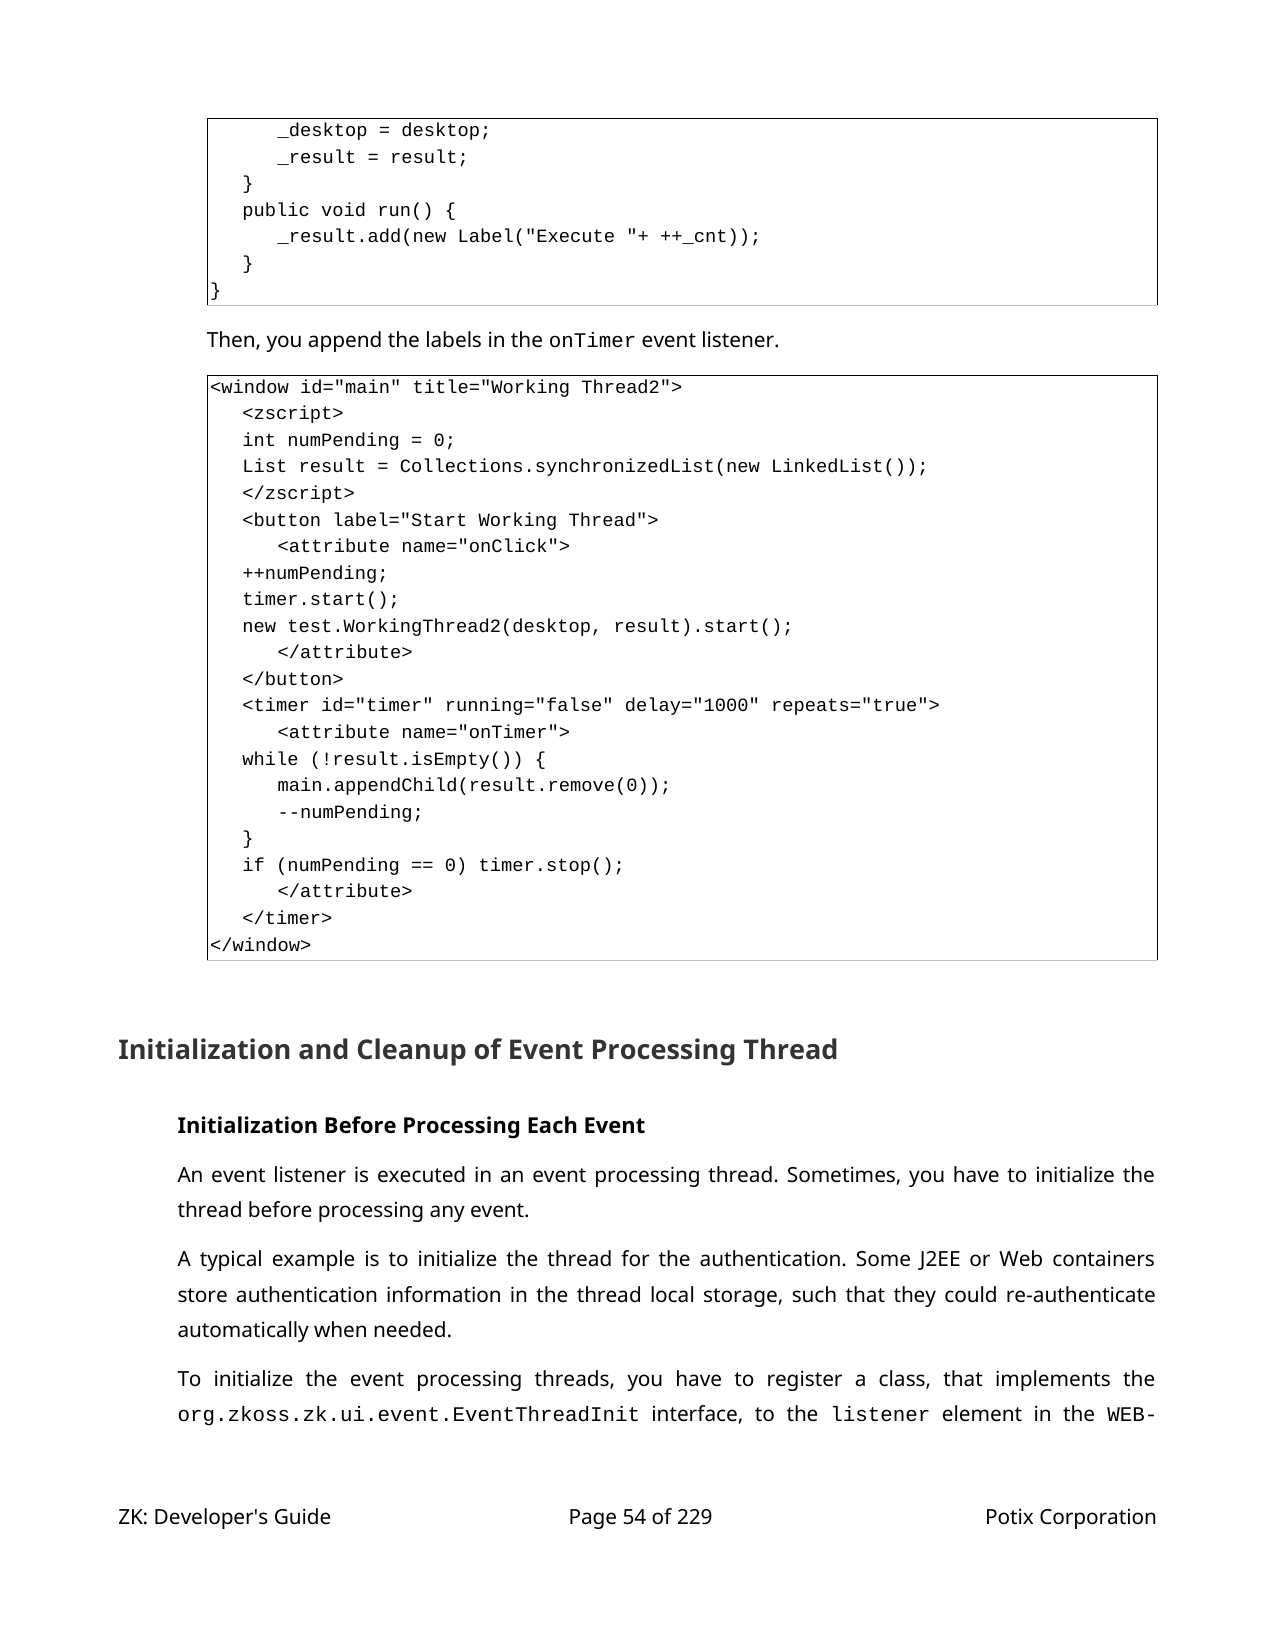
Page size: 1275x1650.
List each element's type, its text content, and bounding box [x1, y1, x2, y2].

text Then, you append the labels in the onTimer event listener. [207, 325, 1157, 354]
text <window id="main" title="Working Thread2"> <zscript> int numPending = 0; List result = Collections.synchronizedList(new LinkedList()); </zscript> <button label="Start Working Thread"> <attribute name="onClick"> ++numPending; timer.start(); new test.WorkingThread2(desktop, result).start(); </attribute> </button> <timer id="timer" running="false" delay="1000" repeats="true"> <attribute name="onTimer"> while (!result.isEmpty()) { main.appendChild(result.remove(0)); --numPending; } if (numPending == 0) timer.stop(); </attribute> </timer> </window> [208, 376, 1157, 960]
text A typical example is to initialize the thread for the authentication. Some J2EE or Web containers store authentication information in the thread local storage, such that they could re-authenticate automatically when needed. [177, 1244, 1157, 1343]
subtitle Initialization and Cleanup of Event Processing Thread [118, 1031, 1157, 1067]
text To initialize the event processing threads, you have to register a class, that implements the org.zkoss.zk.ui.event.EventThreadInit interface, to the listener element in the WEB- [177, 1364, 1157, 1427]
subtitle Initialization Before Processing Each Event [177, 1110, 1157, 1140]
text An event listener is executed in an event processing thread. Sometimes, you have to initialize the thread before processing any event. [177, 1160, 1157, 1224]
text _desktop = desktop; _result = result; } public void run() { _result.add(new Label("Execute "+ ++_cnt)); } } [208, 119, 1157, 305]
